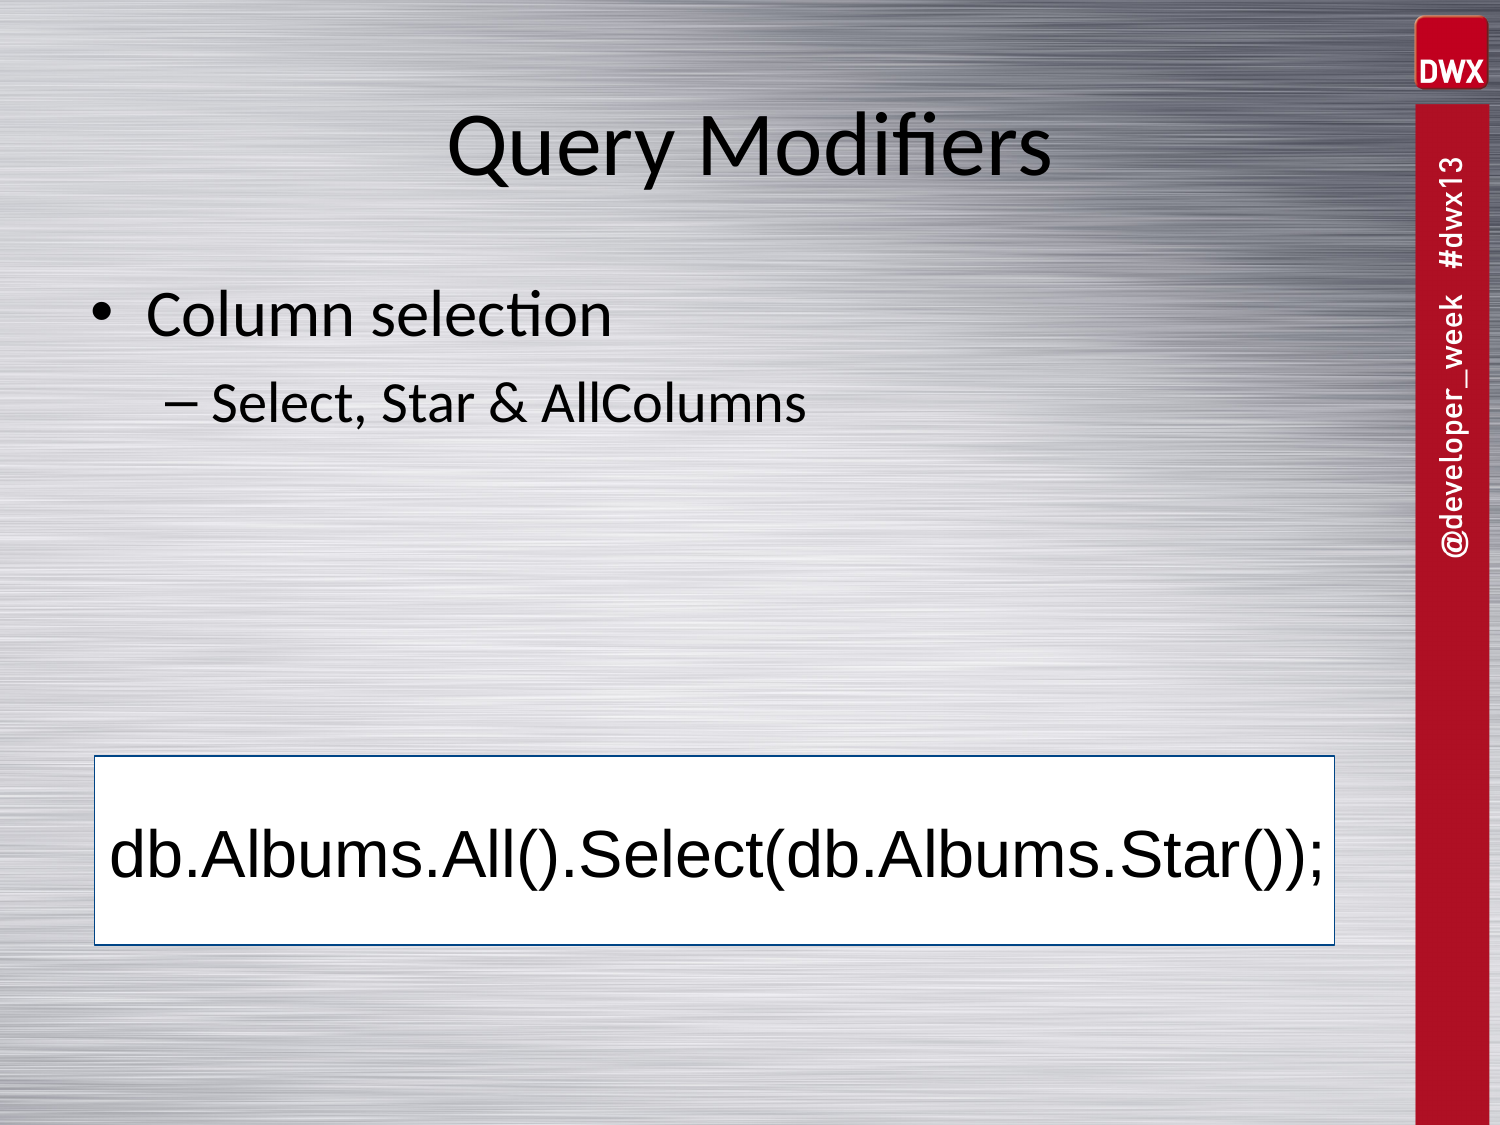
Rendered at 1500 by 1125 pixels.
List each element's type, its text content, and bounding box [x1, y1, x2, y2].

picture [0, 0, 1500, 1125]
list Column selection Select, Star & AllColumns [75, 262, 1426, 1006]
title Query Modifiers [75, 45, 1426, 233]
text_box db.Albums.All().Select(db.Albums.Star()); [94, 755, 1335, 945]
